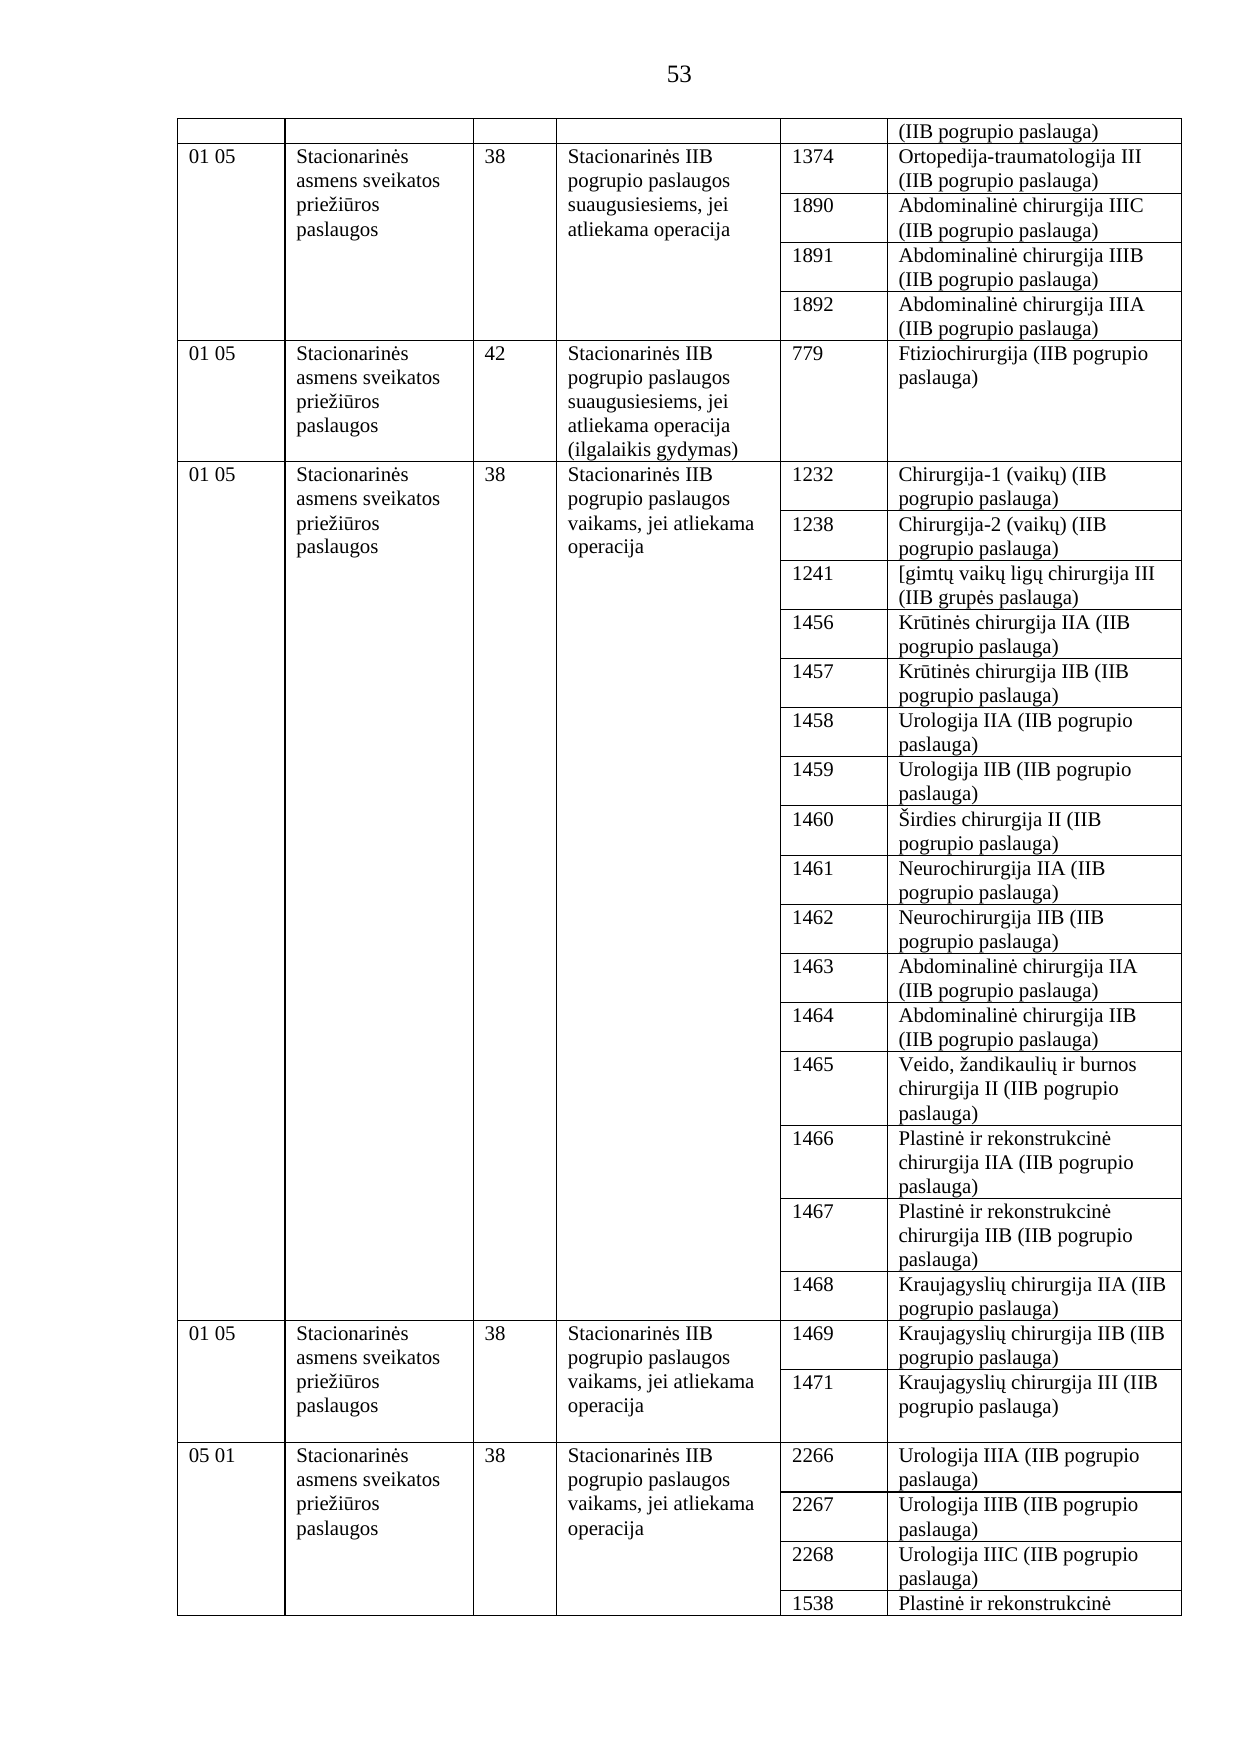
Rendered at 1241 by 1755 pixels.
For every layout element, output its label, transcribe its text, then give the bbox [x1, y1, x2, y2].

table_cell 1459 [781, 757, 887, 805]
table_cell 1457 [781, 659, 887, 707]
table_cell Urologija IIIA (IIB pogrupio paslauga) [888, 1443, 1181, 1491]
table_cell [474, 119, 556, 143]
table_cell Ftiziochirurgija (IIB pogrupio paslauga) [888, 341, 1181, 461]
table_cell Stacionarinės IIB pogrupio paslaugos vaikams, jei atliekama operacija [557, 462, 780, 1320]
table_cell 1462 [781, 905, 887, 953]
table_cell Stacionarinės asmens sveikatos priežiūros paslaugos [286, 462, 473, 1320]
table_cell (IIB pogrupio paslauga) [888, 119, 1181, 143]
table_cell 1468 [781, 1272, 887, 1320]
table_cell Krūtinės chirurgija IIA (IIB pogrupio paslauga) [888, 610, 1181, 658]
table_cell 38 [474, 1443, 556, 1615]
table_cell 1891 [781, 243, 887, 291]
table_cell Urologija IIB (IIB pogrupio paslauga) [888, 757, 1181, 805]
table_cell Stacionarinės IIB pogrupio paslaugos vaikams, jei atliekama operacija [557, 1443, 780, 1615]
table_cell 1892 [781, 292, 887, 340]
table_cell Stacionarinės IIB pogrupio paslaugos suaugusiesiems, jei atliekama operacija [557, 144, 780, 340]
table_cell Chirurgija-1 (vaikų) (IIB pogrupio paslauga) [888, 462, 1181, 510]
table_cell Urologija IIIC (IIB pogrupio paslauga) [888, 1542, 1181, 1590]
table_cell Abdominalinė chirurgija IIA (IIB pogrupio paslauga) [888, 954, 1181, 1002]
table_cell 38 [474, 144, 556, 340]
table_cell Neurochirurgija IIB (IIB pogrupio paslauga) [888, 905, 1181, 953]
table_cell 1456 [781, 610, 887, 658]
table_cell 01 05 [178, 1321, 284, 1442]
table_cell Krūtinės chirurgija IIB (IIB pogrupio paslauga) [888, 659, 1181, 707]
table_cell Plastinė ir rekonstrukcinė chirurgija IIB (IIB pogrupio paslauga) [888, 1199, 1181, 1271]
table_cell Plastinė ir rekonstrukcinė chirurgija IIA (IIB pogrupio paslauga) [888, 1126, 1181, 1198]
table_cell 1238 [781, 511, 887, 559]
table_cell Kraujagyslių chirurgija IIB (IIB pogrupio paslauga) [888, 1321, 1181, 1369]
table_cell 1538 [781, 1591, 887, 1615]
table_cell 779 [781, 341, 887, 461]
table_cell Stacionarinės asmens sveikatos priežiūros paslaugos [286, 144, 473, 340]
table_cell 1465 [781, 1052, 887, 1124]
table_cell 1241 [781, 561, 887, 609]
table_cell 38 [474, 462, 556, 1320]
table_cell Neurochirurgija IIA (IIB pogrupio paslauga) [888, 856, 1181, 904]
table_cell Abdominalinė chirurgija IIIA (IIB pogrupio paslauga) [888, 292, 1181, 340]
table_cell 1461 [781, 856, 887, 904]
table_cell Stacionarinės asmens sveikatos priežiūros paslaugos [286, 1443, 473, 1615]
table_cell 1374 [781, 144, 887, 192]
table_cell Abdominalinė chirurgija IIIB (IIB pogrupio paslauga) [888, 243, 1181, 291]
table_cell Kraujagyslių chirurgija IIA (IIB pogrupio paslauga) [888, 1272, 1181, 1320]
table_cell 1232 [781, 462, 887, 510]
table_cell Urologija IIIB (IIB pogrupio paslauga) [888, 1493, 1181, 1541]
table_cell Abdominalinė chirurgija IIIC (IIB pogrupio paslauga) [888, 194, 1181, 242]
table_cell Kraujagyslių chirurgija III (IIB pogrupio paslauga) [888, 1370, 1181, 1442]
table_cell 1458 [781, 708, 887, 756]
table_cell 1464 [781, 1003, 887, 1051]
table_cell 1471 [781, 1370, 887, 1442]
table_cell 42 [474, 341, 556, 461]
table_cell 01 05 [178, 462, 284, 1320]
table_cell 38 [474, 1321, 556, 1442]
table_cell Chirurgija-2 (vaikų) (IIB pogrupio paslauga) [888, 511, 1181, 559]
table_cell Ortopedija-traumatologija III (IIB pogrupio paslauga) [888, 144, 1181, 192]
table_cell Abdominalinė chirurgija IIB (IIB pogrupio paslauga) [888, 1003, 1181, 1051]
table_cell Stacionarinės IIB pogrupio paslaugos vaikams, jei atliekama operacija [557, 1321, 780, 1442]
table_cell Plastinė ir rekonstrukcinė [888, 1591, 1181, 1615]
table_cell 1460 [781, 806, 887, 854]
table_cell Stacionarinės IIB pogrupio paslaugos suaugusiesiems, jei atliekama operacija (ilgalaikis gydymas) [557, 341, 780, 461]
table_cell [286, 119, 473, 143]
table_cell 05 01 [178, 1443, 284, 1615]
table_cell 2268 [781, 1542, 887, 1590]
table_cell [781, 119, 887, 143]
table_cell Veido, žandikaulių ir burnos chirurgija II (IIB pogrupio paslauga) [888, 1052, 1181, 1124]
table_cell Stacionarinės asmens sveikatos priežiūros paslaugos [286, 341, 473, 461]
table_cell Urologija IIA (IIB pogrupio paslauga) [888, 708, 1181, 756]
table_cell Širdies chirurgija II (IIB pogrupio paslauga) [888, 806, 1181, 854]
table_cell [557, 119, 780, 143]
table_cell 1467 [781, 1199, 887, 1271]
table_cell 1469 [781, 1321, 887, 1369]
table_cell 1466 [781, 1126, 887, 1198]
table_cell Stacionarinės asmens sveikatos priežiūros paslaugos [286, 1321, 473, 1442]
table_cell [178, 119, 284, 143]
table_cell [gimtų vaikų ligų chirurgija III (IIB grupės paslauga) [888, 561, 1181, 609]
table_cell 01 05 [178, 341, 284, 461]
table_cell 01 05 [178, 144, 284, 340]
table_cell 2267 [781, 1493, 887, 1541]
table_cell 1890 [781, 194, 887, 242]
table_cell 1463 [781, 954, 887, 1002]
table_cell 2266 [781, 1443, 887, 1491]
